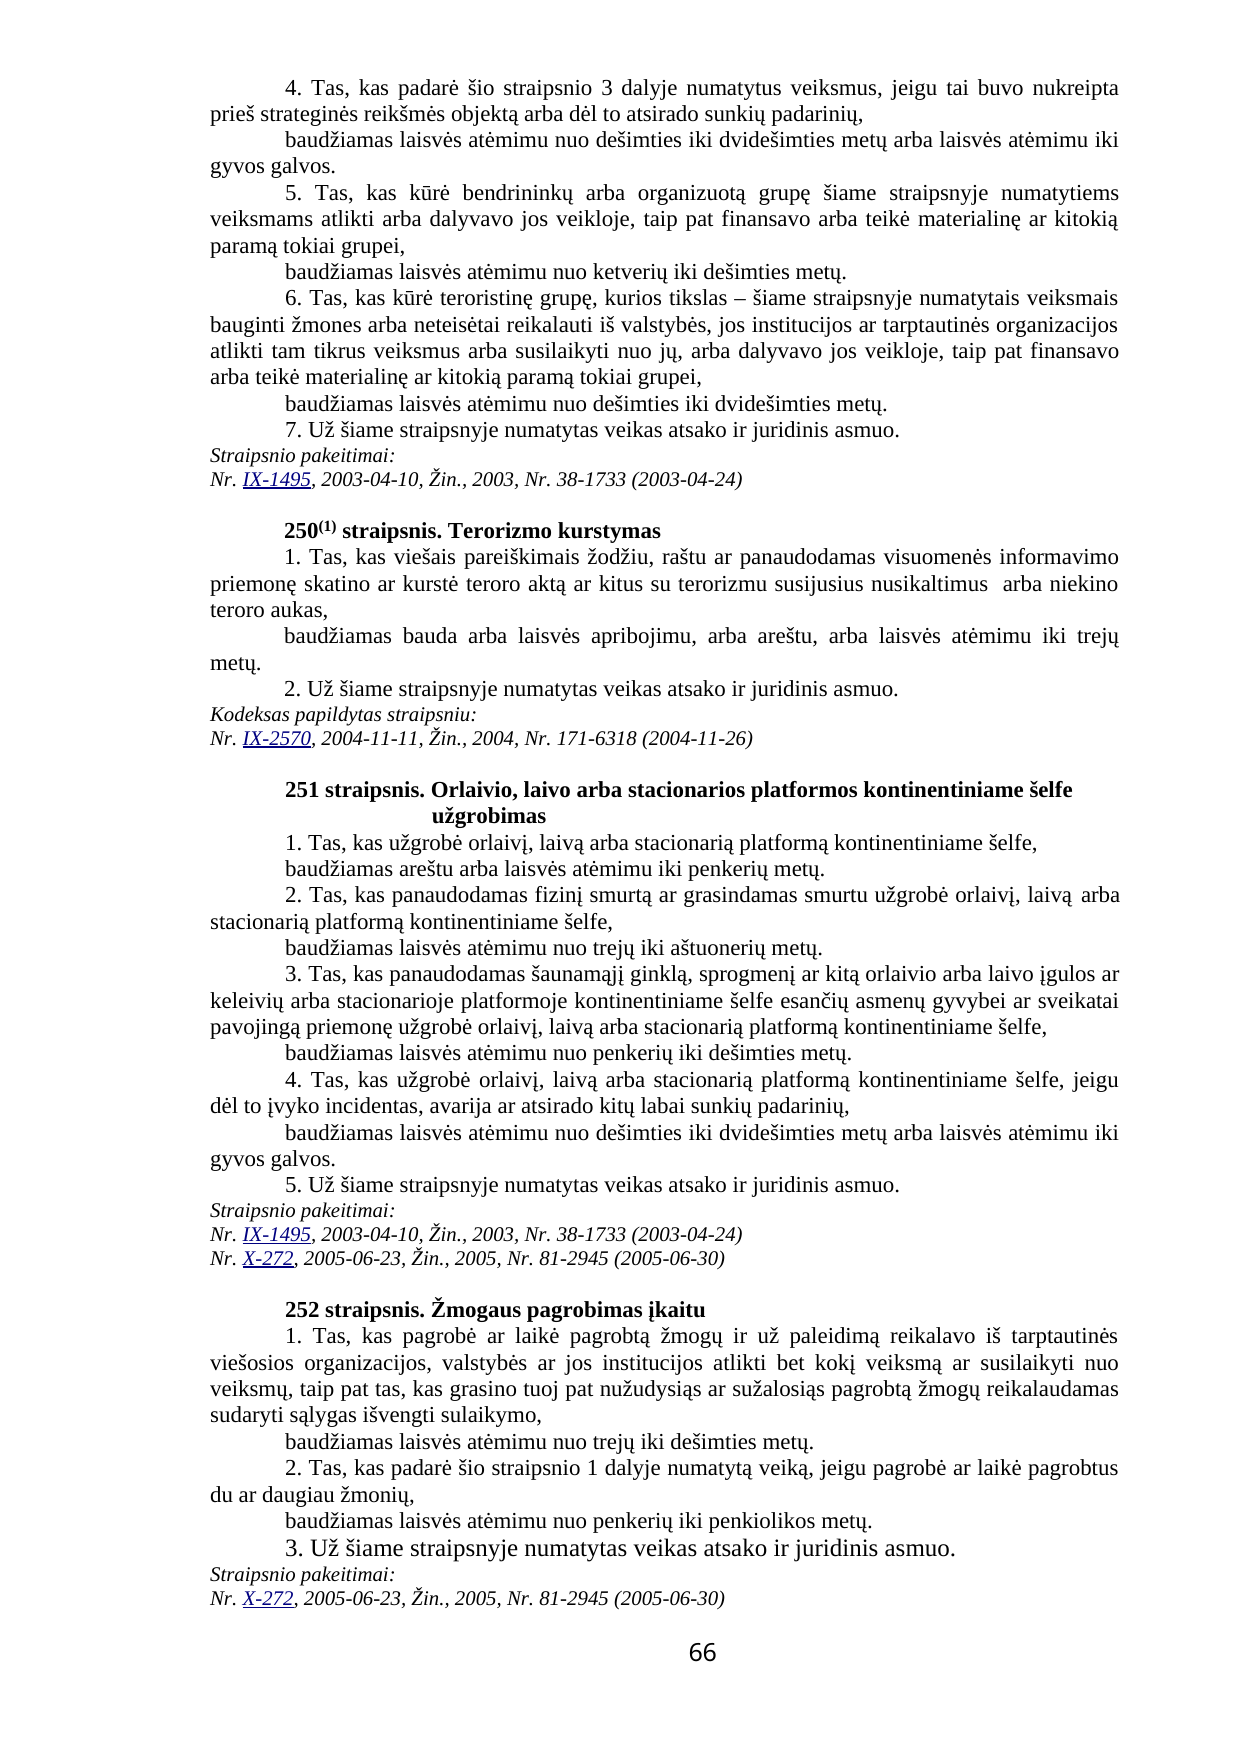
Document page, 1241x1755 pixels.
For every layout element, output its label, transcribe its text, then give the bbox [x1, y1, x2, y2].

text 251 straipsnis. Orlaivio, laivo arba stacionarios platformos kontinentiniame šelfe [210, 776, 1120, 802]
text Nr. X-272, 2005-06-23, Žin., 2005, Nr. 81-2945 (2005-06-30) [210, 1586, 1120, 1610]
text 2. Tas, kas panaudodamas fizinį smurtą ar grasindamas smurtu užgrobė orlaivį, laivą arba stacionarią platformą kontinentiniame šelfe, [210, 881, 1120, 934]
text 1. Tas, kas viešais pareiškimais žodžiu, raštu ar panaudodamas visuomenės informavimo priemonę skatino ar kurstė teroro aktą ar kitus su terorizmu susijusius nusikaltimus arba niekino teroro aukas, [210, 543, 1120, 622]
text baudžiamas laisvės atėmimu nuo trejų iki aštuonerių metų. [210, 934, 1120, 960]
text 252 straipsnis. Žmogaus pagrobimas įkaitu [210, 1296, 1120, 1322]
text baudžiamas bauda arba laisvės apribojimu, arba areštu, arba laisvės atėmimu iki trejų metų. [210, 622, 1120, 675]
text 1. Tas, kas užgrobė orlaivį, laivą arba stacionarią platformą kontinentiniame šelfe, [210, 829, 1120, 855]
text baudžiamas areštu arba laisvės atėmimu iki penkerių metų. [210, 855, 1120, 881]
text 4. Tas, kas užgrobė orlaivį, laivą arba stacionarią platformą kontinentiniame šelfe, jeigu dėl to įvyko incidentas, avarija ar atsirado kitų labai sunkių padarinių, [210, 1066, 1120, 1118]
text 4. Tas, kas padarė šio straipsnio 3 dalyje numatytus veiksmus, jeigu tai buvo nukreipta prieš strateginės reikšmės objektą arba dėl to atsirado sunkių padarinių, [210, 73, 1120, 126]
text Kodeksas papildytas straipsniu: [210, 701, 1120, 726]
text baudžiamas laisvės atėmimu nuo penkerių iki dešimties metų. [210, 1039, 1120, 1066]
text 2. Už šiame straipsnyje numatytas veikas atsako ir juridinis asmuo. [210, 675, 1120, 701]
text baudžiamas laisvės atėmimu nuo trejų iki dešimties metų. [210, 1428, 1120, 1454]
text baudžiamas laisvės atėmimu nuo ketverių iki dešimties metų. [210, 258, 1120, 284]
text 3. Už šiame straipsnyje numatytas veikas atsako ir juridinis asmuo. [210, 1533, 1120, 1562]
text Nr. IX-2570, 2004-11-11, Žin., 2004, Nr. 171-6318 (2004-11-26) [210, 726, 1120, 749]
text Straipsnio pakeitimai: [210, 442, 1120, 467]
text Nr. X-272, 2005-06-23, Žin., 2005, Nr. 81-2945 (2005-06-30) [210, 1246, 1120, 1270]
text užgrobimas [210, 802, 1120, 829]
text Straipsnio pakeitimai: [210, 1562, 1120, 1586]
text Straipsnio pakeitimai: [210, 1198, 1120, 1222]
text 6. Tas, kas kūrė teroristinę grupę, kurios tikslas – šiame straipsnyje numatytais veiksmais bauginti žmones arba neteisėtai reikalauti iš valstybės, jos institucijos ar tarptautinės organizacijos atlikti tam tikrus veiksmus arba susilaikyti nuo jų, arba dalyvavo jos veikloje, taip pat finansavo arba teikė materialinę ar kitokią paramą tokiai grupei, [210, 284, 1120, 390]
text baudžiamas laisvės atėmimu nuo dešimties iki dvidešimties metų arba laisvės atėmimu iki gyvos galvos. [210, 126, 1120, 179]
text Nr. IX-1495, 2003-04-10, Žin., 2003, Nr. 38-1733 (2003-04-24) [210, 467, 1120, 491]
text 7. Už šiame straipsnyje numatytas veikas atsako ir juridinis asmuo. [210, 416, 1120, 442]
text 2. Tas, kas padarė šio straipsnio 1 dalyje numatytą veiką, jeigu pagrobė ar laikė pagrobtus du ar daugiau žmonių, [210, 1454, 1120, 1507]
text 5. Tas, kas kūrė bendrininkų arba organizuotą grupę šiame straipsnyje numatytiems veiksmams atlikti arba dalyvavo jos veikloje, taip pat finansavo arba teikė materialinę ar kitokią paramą tokiai grupei, [210, 179, 1120, 258]
text 250(1) straipsnis. Terorizmo kurstymas [210, 517, 1120, 543]
text 5. Už šiame straipsnyje numatytas veikas atsako ir juridinis asmuo. [210, 1171, 1120, 1198]
text baudžiamas laisvės atėmimu nuo penkerių iki penkiolikos metų. [210, 1507, 1120, 1533]
text Nr. IX-1495, 2003-04-10, Žin., 2003, Nr. 38-1733 (2003-04-24) [210, 1222, 1120, 1246]
text 3. Tas, kas panaudodamas šaunamąjį ginklą, sprogmenį ar kitą orlaivio arba laivo įgulos ar keleivių arba stacionarioje platformoje kontinentiniame šelfe esančių asmenų gyvybei ar sveikatai pavojingą priemonę užgrobė orlaivį, laivą arba stacionarią platformą kontinentiniame šelfe, [210, 960, 1120, 1039]
text baudžiamas laisvės atėmimu nuo dešimties iki dvidešimties metų arba laisvės atėmimu iki gyvos galvos. [210, 1118, 1120, 1171]
text 1. Tas, kas pagrobė ar laikė pagrobtą žmogų ir už paleidimą reikalavo iš tarptautinės viešosios organizacijos, valstybės ar jos institucijos atlikti bet kokį veiksmą ar susilaikyti nuo veiksmų, taip pat tas, kas grasino tuoj pat nužudysiąs ar sužalosiąs pagrobtą žmogų reikalaudamas sudaryti sąlygas išvengti sulaikymo, [210, 1322, 1120, 1428]
text baudžiamas laisvės atėmimu nuo dešimties iki dvidešimties metų. [210, 390, 1120, 416]
